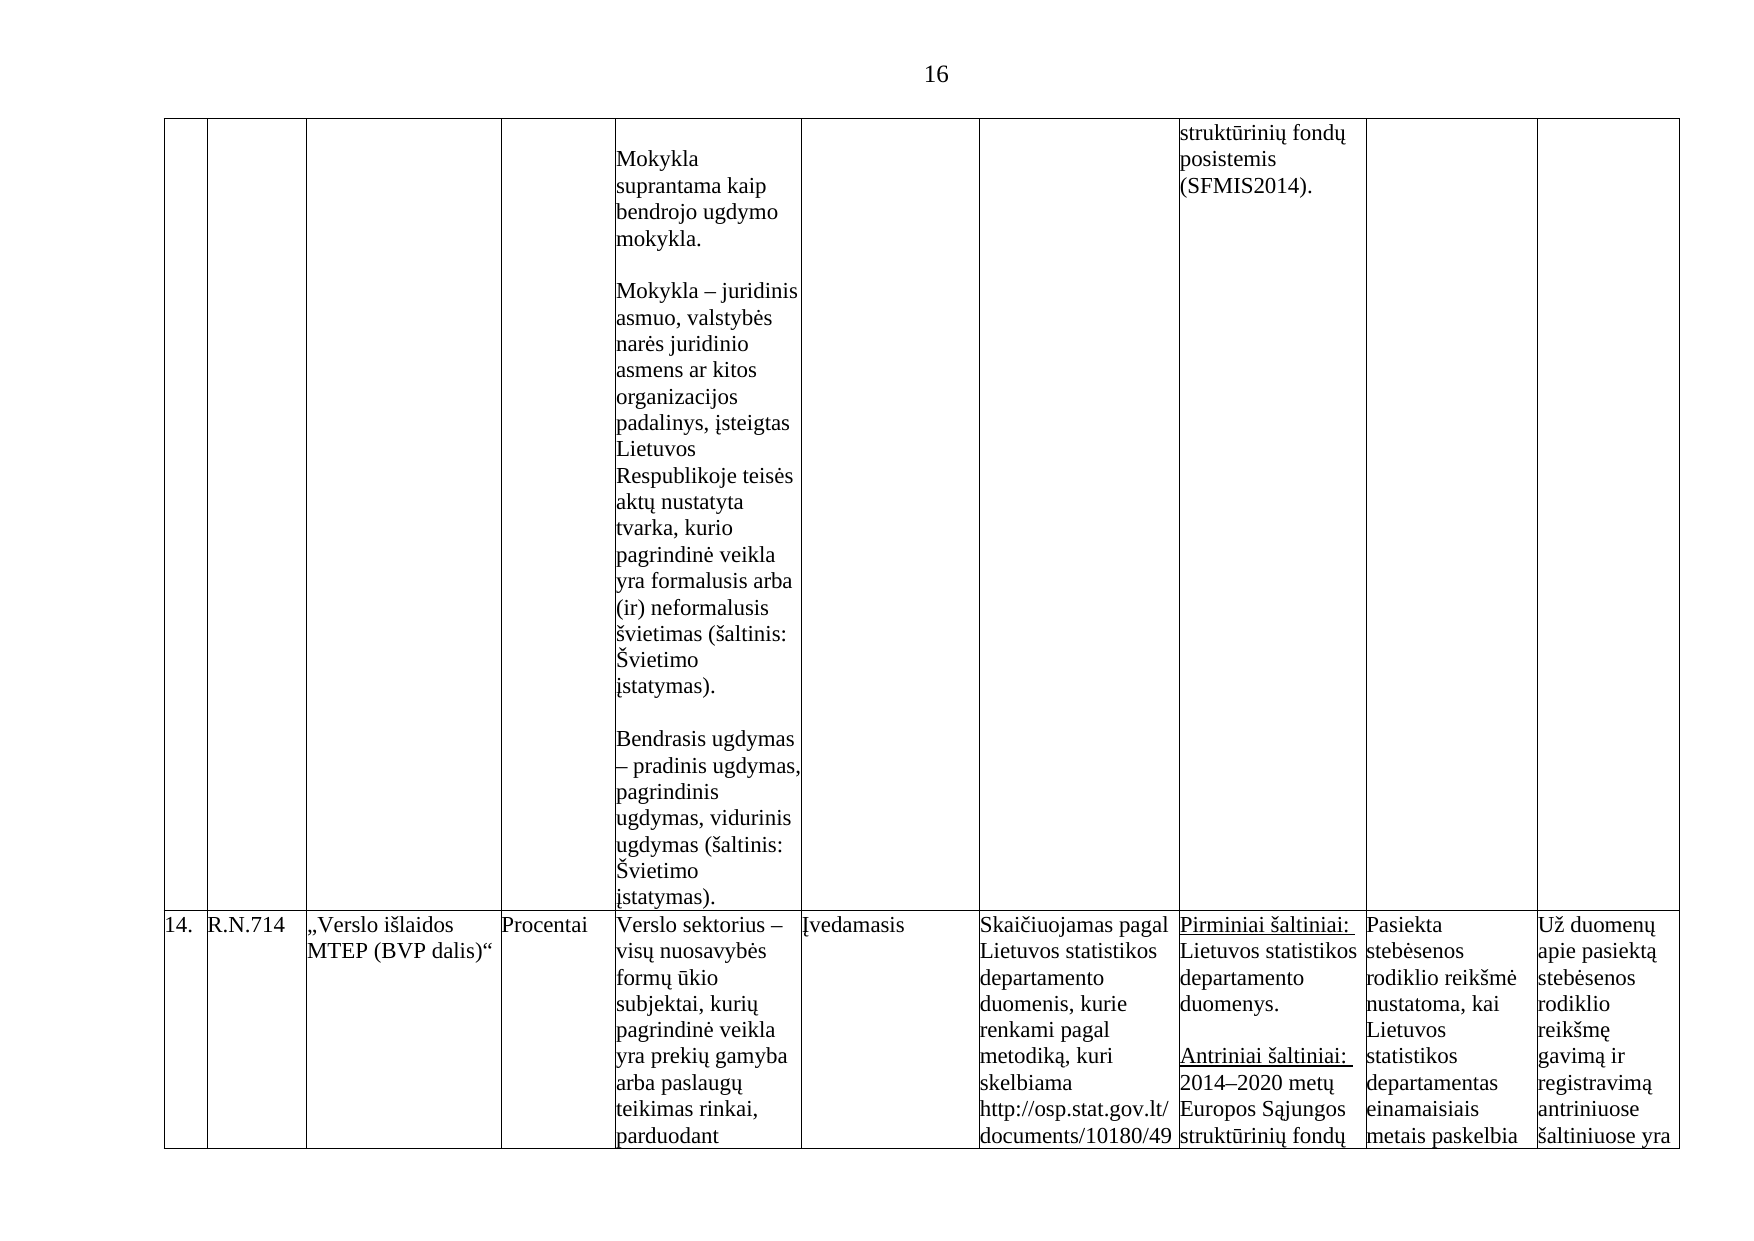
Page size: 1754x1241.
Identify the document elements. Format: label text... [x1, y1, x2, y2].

table_cell „Verslo išlaidos MTEP (BVP dalis)“ [307, 911, 501, 1148]
table_cell Už duomenų apie pasiektą stebėsenos rodiklio reikšmę gavimą ir registravimą antriniuose šaltiniuose yra [1538, 911, 1679, 1148]
table_cell [208, 119, 306, 910]
table_cell Skaičiuojamas pagal Lietuvos statistikos departamento duomenis, kurie renkami pagal metodiką, kuri skelbiama http://osp.stat.gov.lt/documents/10180/49 [980, 911, 1179, 1148]
table_cell Procentai [502, 911, 615, 1148]
table_cell Pirminiai šaltiniai: Lietuvos statistikos departamento duomenys. Antriniai šaltiniai: 2014–2020 metų Europos Sąjungos struktūrinių fondų [1180, 911, 1366, 1148]
table_cell [802, 119, 979, 910]
table_cell [980, 119, 1179, 910]
table_cell Įvedamasis [802, 911, 979, 1148]
table_cell [165, 119, 207, 910]
table_cell [307, 119, 501, 910]
table_cell Verslo sektorius – visų nuosavybės formų ūkio subjektai, kurių pagrindinė veikla yra prekių gamyba arba paslaugų teikimas rinkai, parduodant [616, 911, 801, 1148]
table_cell [1367, 119, 1537, 910]
table_cell struktūrinių fondų posistemis (SFMIS2014). [1180, 119, 1366, 910]
table_cell Mokykla suprantama kaip bendrojo ugdymo mokykla. Mokykla – juridinis asmuo, valstybės narės juridinio asmens ar kitos organizacijos padalinys, įsteigtas Lietuvos Respublikoje teisės aktų nustatyta tvarka, kurio pagrindinė veikla yra formalusis arba (ir) neformalusis švietimas (šaltinis: Švietimo įstatymas). Bendrasis ugdymas – pradinis ugdymas, pagrindinis ugdymas, vidurinis ugdymas (šaltinis: Švietimo įstatymas). [616, 119, 801, 910]
table_cell 14. [165, 911, 207, 1148]
table_cell Pasiekta stebėsenos rodiklio reikšmė nustatoma, kai Lietuvos statistikos departamentas einamaisiais metais paskelbia [1367, 911, 1537, 1148]
table_cell [502, 119, 615, 910]
table_cell [1538, 119, 1679, 910]
table_cell R.N.714 [208, 911, 306, 1148]
